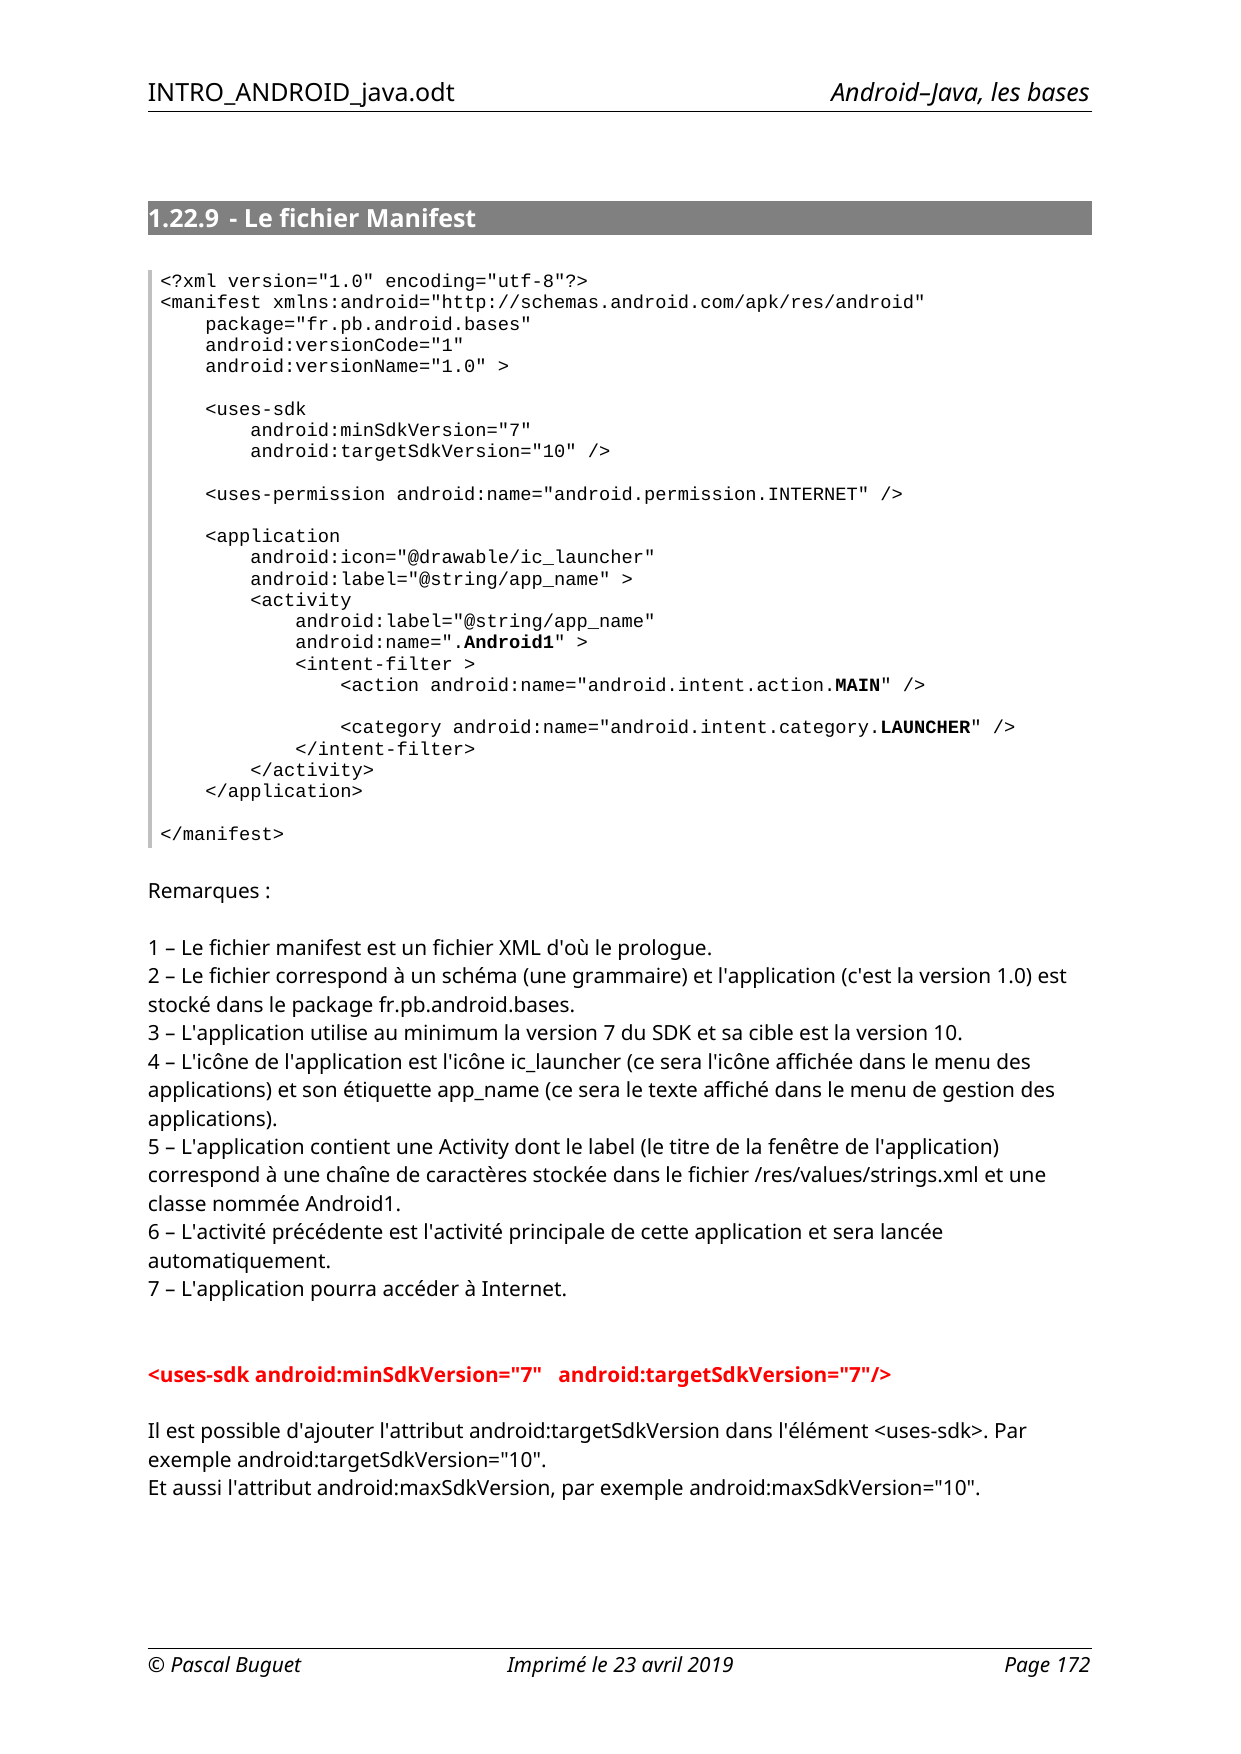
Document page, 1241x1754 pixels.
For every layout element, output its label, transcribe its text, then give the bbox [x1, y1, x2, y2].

text Remarques : [148, 876, 1092, 905]
text android:versionName="1.0" > [152, 357, 1092, 378]
text <uses-permission android:name="android.permission.INTERNET" /> [152, 484, 1092, 506]
text </manifest> [152, 824, 1092, 848]
text android:minSdkVersion="7" [152, 421, 1092, 442]
text Il est possible d'ajouter l'attribut android:targetSdkVersion dans l'élément <uses-sdk>. Par exemple android:targetSdkVersion="10". [148, 1417, 1092, 1473]
text <activity [152, 591, 1092, 612]
text 3 – L'application utilise au minimum la version 7 du SDK et sa cible est la version 10. [148, 1018, 1092, 1047]
text 2 – Le fichier correspond à un schéma (une grammaire) et l'application (c'est la version 1.0) est stocké dans le package fr.pb.android.bases. [148, 962, 1092, 1018]
text <action android:name="android.intent.action.MAIN" /> [152, 676, 1092, 697]
text 4 – L'icône de l'application est l'icône ic_launcher (ce sera l'icône affichée dans le menu des applications) et son étiquette app_name (ce sera le texte affiché dans le menu de gestion des applications). [148, 1047, 1092, 1132]
text android:name=".Android1" > [152, 633, 1092, 654]
text android:label="@string/app_name" > [152, 569, 1092, 591]
text </application> [152, 782, 1092, 803]
text <category android:name="android.intent.category.LAUNCHER" /> [152, 718, 1092, 739]
text android:targetSdkVersion="10" /> [152, 442, 1092, 463]
text Et aussi l'attribut android:maxSdkVersion, par exemple android:maxSdkVersion="10". [148, 1473, 1092, 1502]
text android:versionCode="1" [152, 336, 1092, 357]
text 5 – L'application contient une Activity dont le label (le titre de la fenêtre de l'application) correspond à une chaîne de caractères stockée dans le fichier /res/values/strings.xml et une classe nommée Android1. [148, 1132, 1092, 1217]
text android:icon="@drawable/ic_launcher" [152, 548, 1092, 569]
text 1 – Le fichier manifest est un fichier XML d'où le prologue. [148, 933, 1092, 962]
text <application [152, 527, 1092, 548]
text android:label="@string/app_name" [152, 612, 1092, 633]
text 6 – L'activité précédente est l'activité principale de cette application et sera lancée automatiquement. [148, 1217, 1092, 1274]
text </intent-filter> [152, 739, 1092, 761]
text </activity> [152, 761, 1092, 782]
text <?xml version="1.0" encoding="utf-8"?> [152, 270, 1092, 293]
subtitle - Le fichier Manifest [148, 201, 1092, 235]
text <uses-sdk android:minSdkVersion="7" android:targetSdkVersion="7"/> [148, 1360, 1092, 1388]
text package="fr.pb.android.bases" [152, 314, 1092, 336]
text <manifest xmlns:android="http://schemas.android.com/apk/res/android" [152, 293, 1092, 314]
text 7 – L'application pourra accéder à Internet. [148, 1274, 1092, 1303]
text <uses-sdk [152, 399, 1092, 421]
text <intent-filter > [152, 654, 1092, 676]
